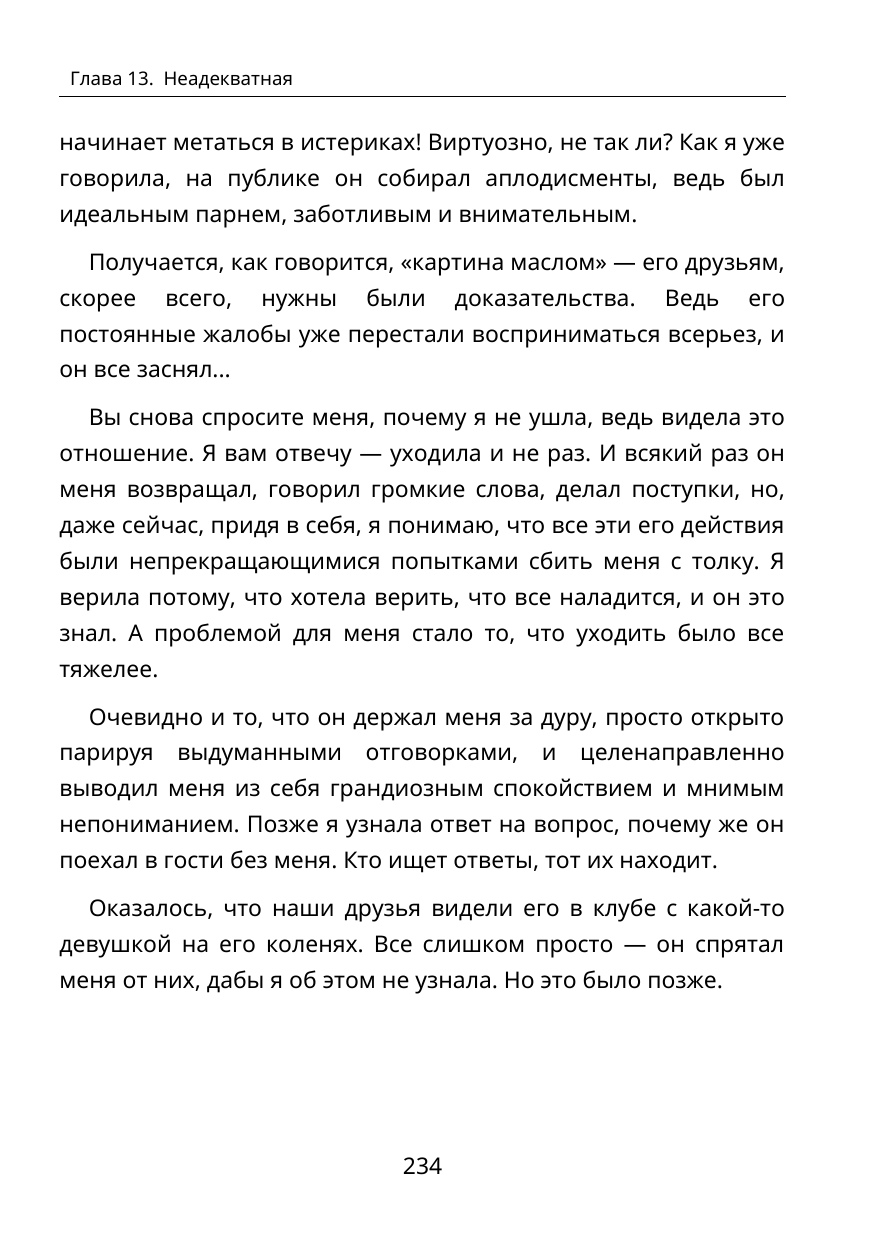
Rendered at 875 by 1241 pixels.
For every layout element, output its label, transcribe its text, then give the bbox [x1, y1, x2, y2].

text начинает метаться в истериках! Виртуозно, не так ли? Как я уже говорила, на публике он собирал аплодисменты, ведь был идеальным парнем, заботливым и внимательным. [59, 126, 786, 229]
text Получается, как говорится, «картина маслом» — его друзьям, скорее всего, нужны были доказательства. Ведь его постоянные жалобы уже перестали восприниматься всерьез, и он все заснял... [59, 246, 786, 385]
text Очевидно и то, что он держал меня за дуру, просто открыто парируя выдуманными отговорками, и целенаправленно выводил меня из себя грандиозным спокойствием и мнимым непониманием. Позже я узнала ответ на вопрос, почему же он поехал в гости без меня. Кто ищет ответы, тот их находит. [59, 700, 786, 875]
text Вы снова спросите меня, почему я не ушла, ведь видела это отношение. Я вам отвечу — уходила и не раз. И всякий раз он меня возвращал, говорил громкие слова, делал поступки, но, даже сейчас, придя в себя, я понимаю, что все эти его действия были непрекращающимися попытками сбить меня с толку. Я верила потому, что хотела верить, что все наладится, и он это знал. А проблемой для меня стало то, что уходить было все тяжелее. [59, 401, 786, 684]
text Оказалось, что наши друзья видели его в клубе с какой-то девушкой на его коленях. Все слишком просто — он спрятал меня от них, дабы я об этом не узнала. Но это было позже. [59, 892, 786, 995]
